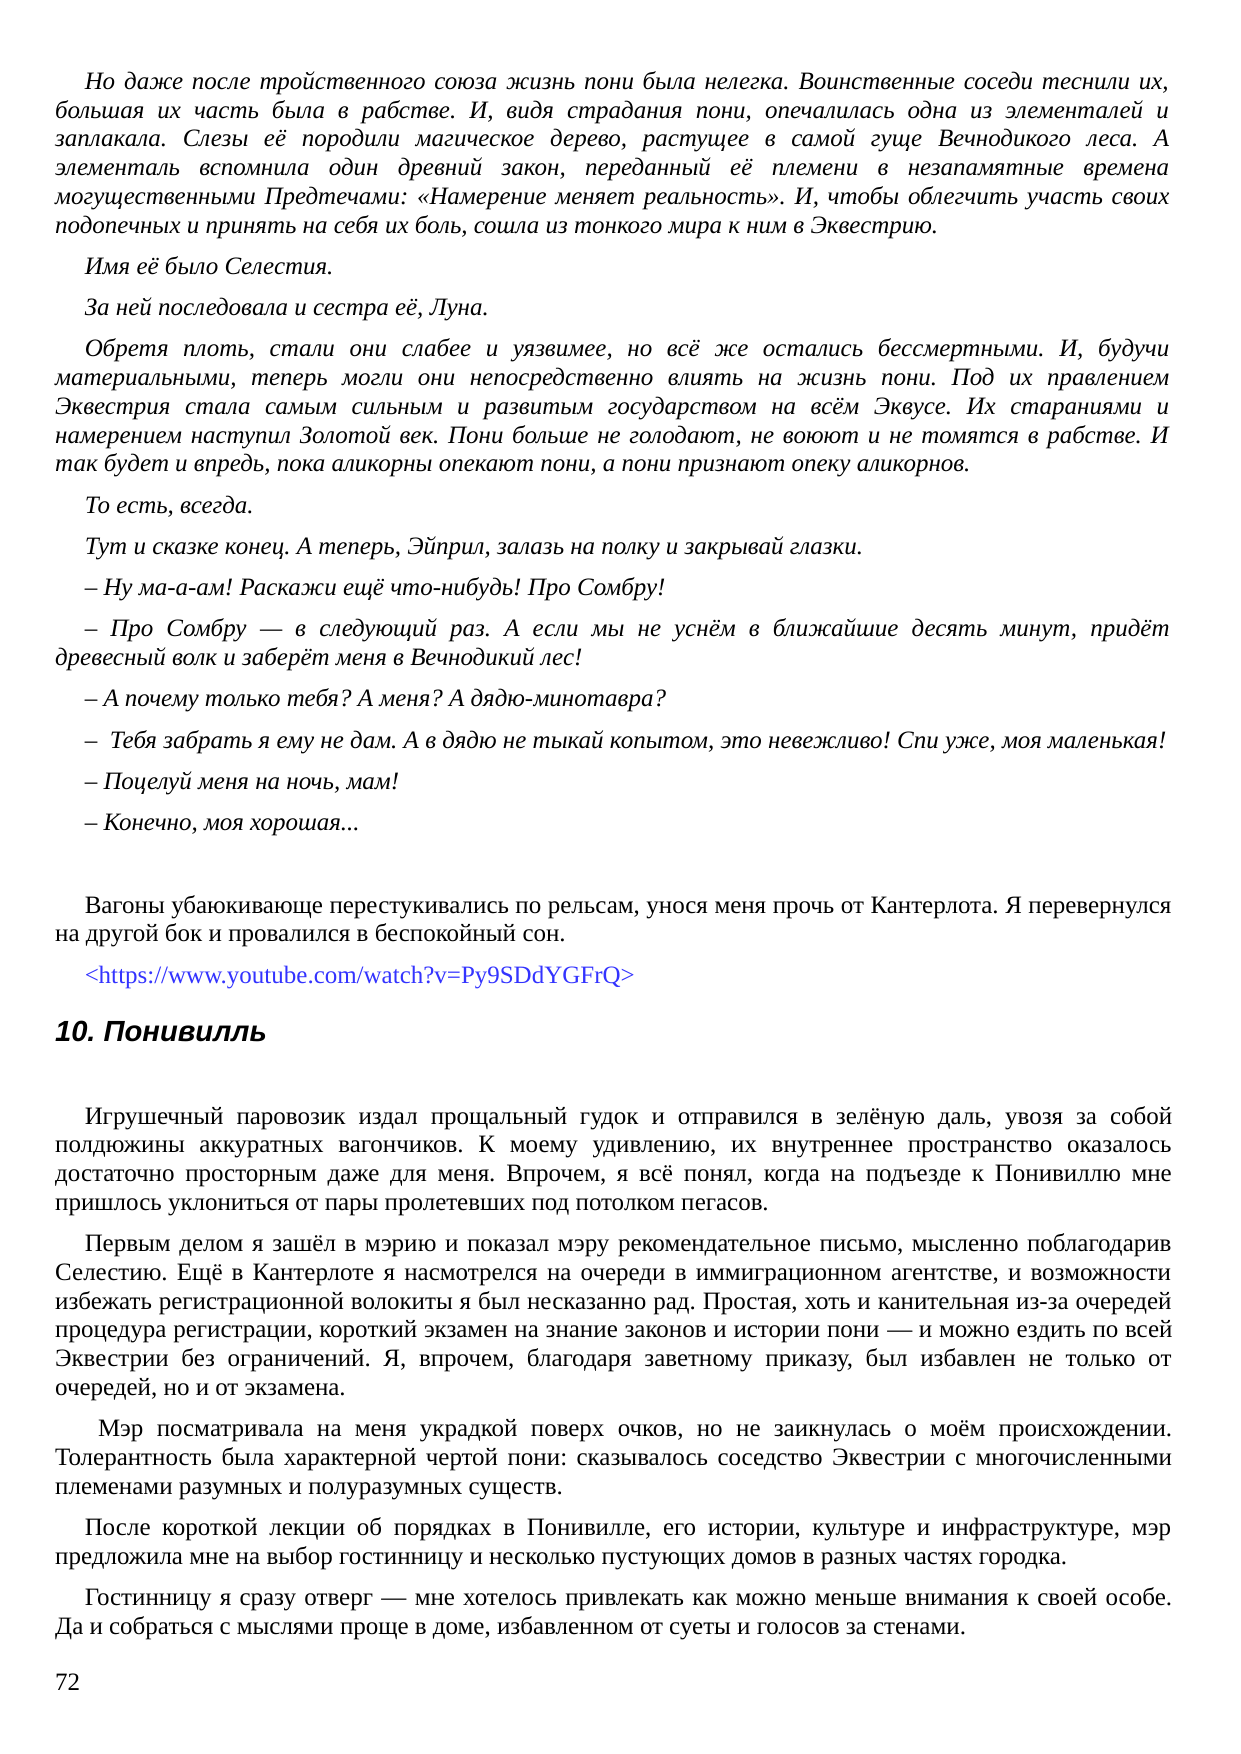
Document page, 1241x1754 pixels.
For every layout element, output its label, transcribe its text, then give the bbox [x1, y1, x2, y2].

text Обретя плоть, стали они слабее и уязвимее, но всё же остались бессмертными. И, будучи материальными, теперь могли они непосредственно влиять на жизнь пони. Под их правлением Эквестрия стала самым сильным и развитым государством на всём Эквусе. Их стараниями и намерением наступил Золотой век. Пони больше не голодают, не воюют и не томятся в рабстве. И так будет и впредь, пока аликорны опекают пони, а пони признают опеку аликорнов. [55, 333, 1173, 477]
text <https://www.youtube.com/watch?v=Py9SDdYGFrQ> [55, 960, 1173, 988]
text Первым делом я зашёл в мэрию и показал мэру рекомендательное письмо, мысленно поблагодарив Селестию. Ещё в Кантерлоте я насмотрелся на очереди в иммиграционном агентстве, и возможности избежать регистрационной волокиты я был несказанно рад. Простая, хоть и канительная из-за очередей процедура регистрации, короткий экзамен на знание законов и истории пони — и можно ездить по всей Эквестрии без ограничений. Я, впрочем, благодаря заветному приказу, был избавлен не только от очередей, но и от экзамена. [55, 1228, 1173, 1401]
text После короткой лекции об порядках в Понивилле, его истории, культуре и инфраструктуре, мэр предложила мне на выбор гостинницу и несколько пустующих домов в разных частях городка. [55, 1512, 1173, 1569]
text Мэр посматривала на меня украдкой поверх очков, но не заикнулась о моём происхождении. Толерантность была характерной чертой пони: сказывалось соседство Эквестрии с многочисленными племенами разумных и полуразумных существ. [55, 1413, 1173, 1499]
text – Ну ма-а-ам! Раскажи ещё что-нибудь! Про Сомбру! [55, 572, 1173, 601]
text Гостинницу я сразу отверг — мне хотелось привлекать как можно меньше внимания к своей особе. Да и собраться с мыслями проще в доме, избавленном от суеты и голосов за стенами. [55, 1582, 1173, 1639]
text – Конечно, моя хорошая... [55, 807, 1173, 836]
subtitle 10. Понивилль [55, 1013, 1173, 1047]
text То есть, всегда. [55, 490, 1173, 518]
text – Про Сомбру — в следующий раз. А если мы не уснём в ближайшие десять минут, придёт древесный волк и заберёт меня в Вечнодикий лес! [55, 613, 1173, 671]
text Имя её было Селестия. [55, 251, 1173, 280]
text – Поцелуй меня на ночь, мам! [55, 766, 1173, 795]
text – А почему только тебя? А меня? А дядю-минотавра? [55, 683, 1173, 712]
text Тут и сказке конец. А теперь, Эйприл, залазь на полку и закрывай глазки. [55, 531, 1173, 560]
text Вагоны убаюкивающе перестукивались по рельсам, унося меня прочь от Кантерлота. Я перевернулся на другой бок и провалился в беспокойный сон. [55, 890, 1173, 947]
text За ней последовала и сестра её, Луна. [55, 292, 1173, 321]
text Игрушечный паровозик издал прощальный гудок и отправился в зелёную даль, увозя за собой полдюжины аккуратных вагончиков. К моему удивлению, их внутреннее пространство оказалось достаточно просторным даже для меня. Впрочем, я всё понял, когда на подъезде к Понивиллю мне пришлось уклониться от пары пролетевших под потолком пегасов. [55, 1101, 1173, 1216]
text Но даже после тройственного союза жизнь пони была нелегка. Воинственные соседи теснили их, большая их часть была в рабстве. И, видя страдания пони, опечалилась одна из элементалей и заплакала. Слезы её породили магическое дерево, растущее в самой гуще Вечнодикого леса. А элементаль вспомнила один древний закон, переданный её племени в незапамятные времена могущественными Предтечами: «Намерение меняет реальность». И, чтобы облегчить участь своих подопечных и принять на себя их боль, сошла из тонкого мира к ним в Эквестрию. [55, 66, 1173, 238]
text – Тебя забрать я ему не дам. А в дядю не тыкай копытом, это невежливо! Спи уже, моя маленькая! [55, 725, 1173, 753]
